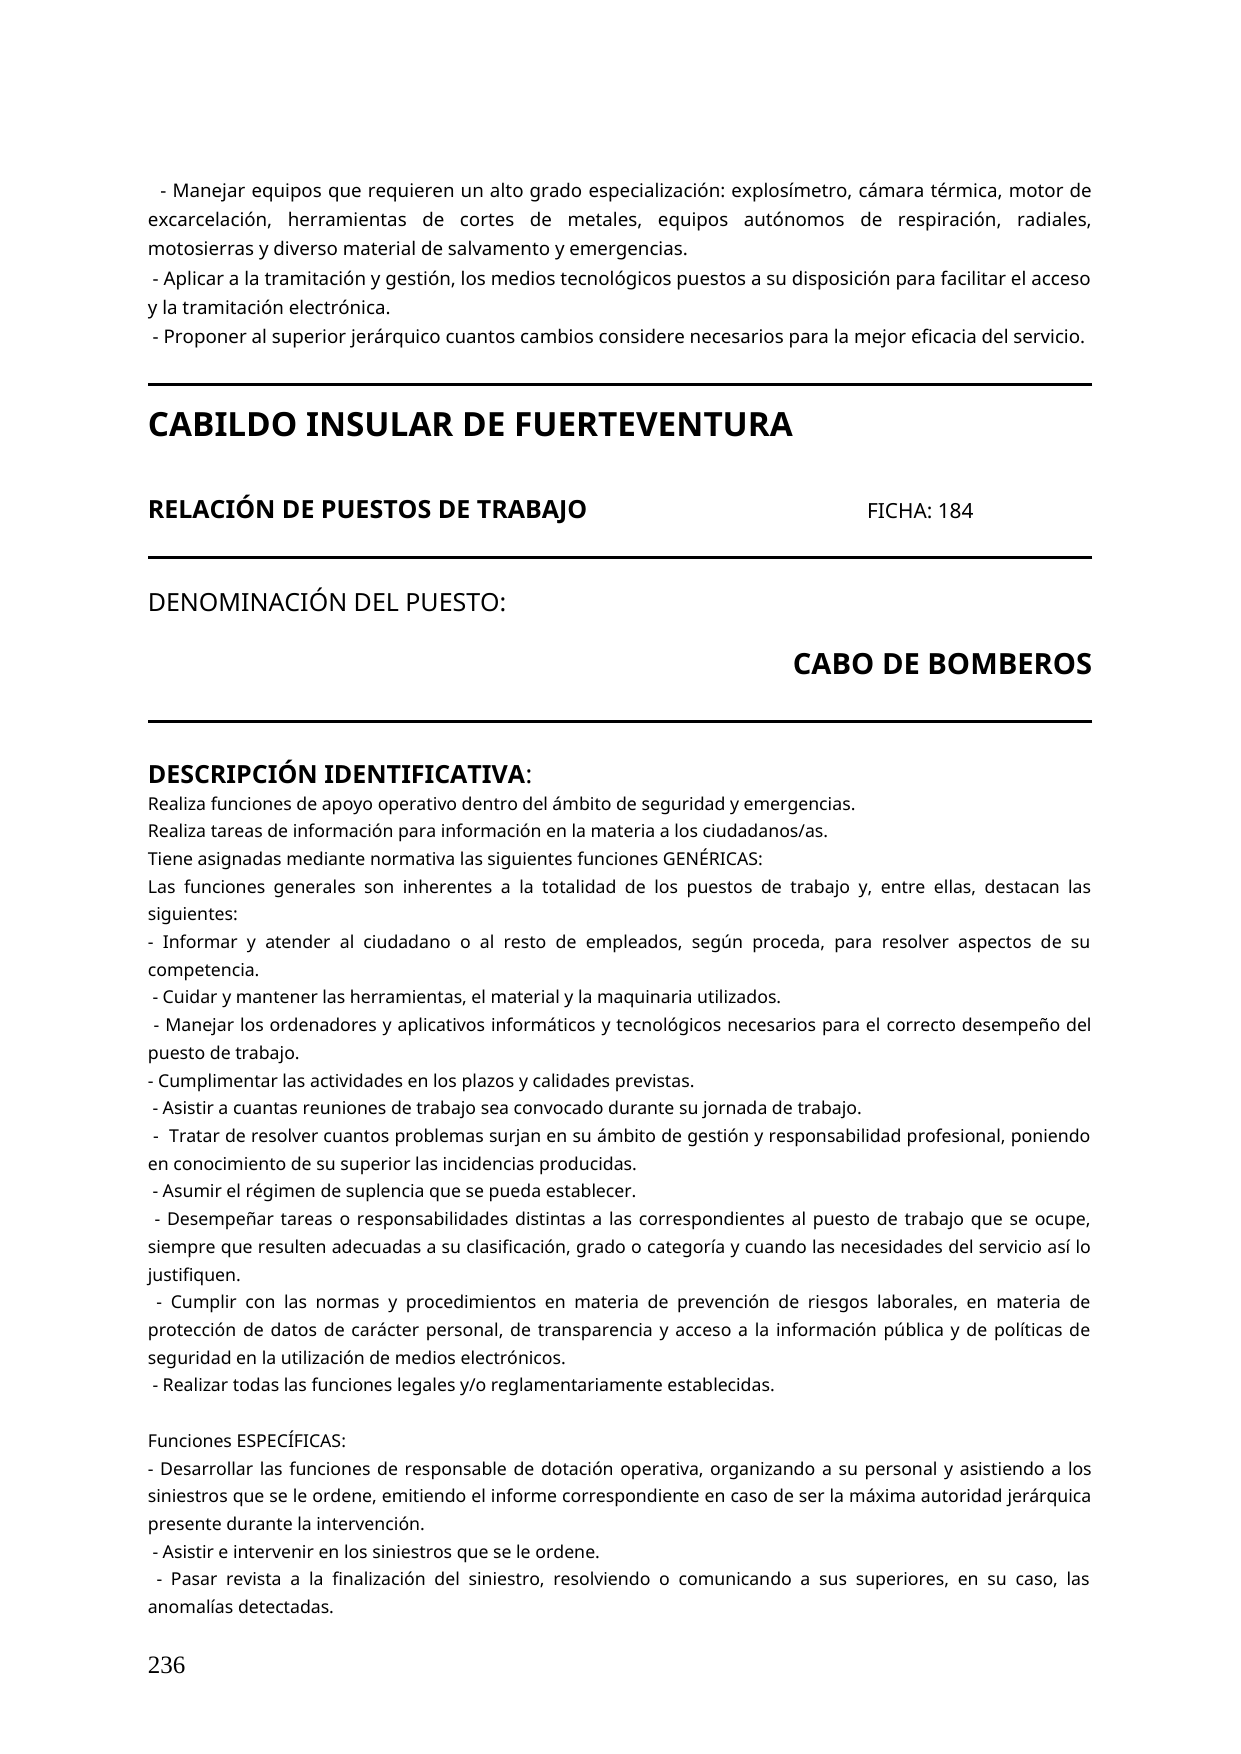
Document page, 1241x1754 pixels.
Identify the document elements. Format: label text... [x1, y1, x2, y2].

text Tiene asignadas mediante normativa las siguientes funciones GENÉRICAS: [148, 846, 1092, 871]
text RELACIÓN DE PUESTOS DE TRABAJO FICHA: 184 [148, 491, 1092, 526]
text - Desempeñar tareas o responsabilidades distintas a las correspondientes al puesto de trabajo que se ocupe, siempre que resulten adecuadas a su clasificación, grado o categoría y cuando las necesidades del servicio así lo justifiquen. [148, 1207, 1092, 1286]
text CABO DE BOMBEROS [177, 643, 1092, 683]
text - Pasar revista a la finalización del siniestro, resolviendo o comunicando a sus superiores, en su caso, las anomalías detectadas. [148, 1567, 1092, 1619]
text - Asistir e intervenir en los siniestros que se le ordene. [148, 1539, 1092, 1563]
text DENOMINACIÓN DEL PUESTO: [148, 584, 1092, 618]
text Funciones ESPECÍFICAS: [148, 1428, 1092, 1452]
text Las funciones generales son inherentes a la totalidad de los puestos de trabajo y, entre ellas, destacan las siguientes: [148, 874, 1092, 926]
text - Cumplir con las normas y procedimientos en materia de prevención de riesgos laborales, en materia de protección de datos de carácter personal, de transparencia y acceso a la información pública y de políticas de seguridad en la utilización de medios electrónicos. [148, 1290, 1092, 1369]
text Realiza tareas de información para información en la materia a los ciudadanos/as. [148, 819, 1092, 843]
text - Cuidar y mantener las herramientas, el material y la maquinaria utilizados. [148, 985, 1092, 1009]
text - Informar y atender al ciudadano o al resto de empleados, según proceda, para resolver aspectos de su competencia. [148, 929, 1092, 981]
text - Manejar equipos que requieren un alto grado especialización: explosímetro, cámara térmica, motor de excarcelación, herramientas de cortes de metales, equipos autónomos de respiración, radiales, motosierras y diverso material de salvamento y emergencias. [148, 177, 1092, 261]
text Realiza funciones de apoyo operativo dentro del ámbito de seguridad y emergencias. [148, 791, 1092, 815]
text - Cumplimentar las actividades en los plazos y calidades previstas. [148, 1068, 1092, 1092]
text - Tratar de resolver cuantos problemas surjan en su ámbito de gestión y responsabilidad profesional, poniendo en conocimiento de su superior las incidencias producidas. [148, 1123, 1092, 1175]
text - Proponer al superior jerárquico cuantos cambios considere necesarios para la mejor eficacia del servicio. [148, 323, 1092, 349]
text - Manejar los ordenadores y aplicativos informáticos y tecnológicos necesarios para el correcto desempeño del puesto de trabajo. [148, 1013, 1092, 1064]
text - Aplicar a la tramitación y gestión, los medios tecnológicos puestos a su disposición para facilitar el acceso y la tramitación electrónica. [148, 265, 1092, 320]
text DESCRIPCIÓN IDENTIFICATIVA: [148, 757, 1092, 791]
text CABILDO INSULAR DE FUERTEVENTURA [148, 401, 1092, 446]
text - Realizar todas las funciones legales y/o reglamentariamente establecidas. [148, 1373, 1092, 1397]
text - Asistir a cuantas reuniones de trabajo sea convocado durante su jornada de trabajo. [148, 1096, 1092, 1120]
text - Asumir el régimen de suplencia que se pueda establecer. [148, 1179, 1092, 1203]
text - Desarrollar las funciones de responsable de dotación operativa, organizando a su personal y asistiendo a los siniestros que se le ordene, emitiendo el informe correspondiente en caso de ser la máxima autoridad jerárquica presente durante la intervención. [148, 1456, 1092, 1536]
